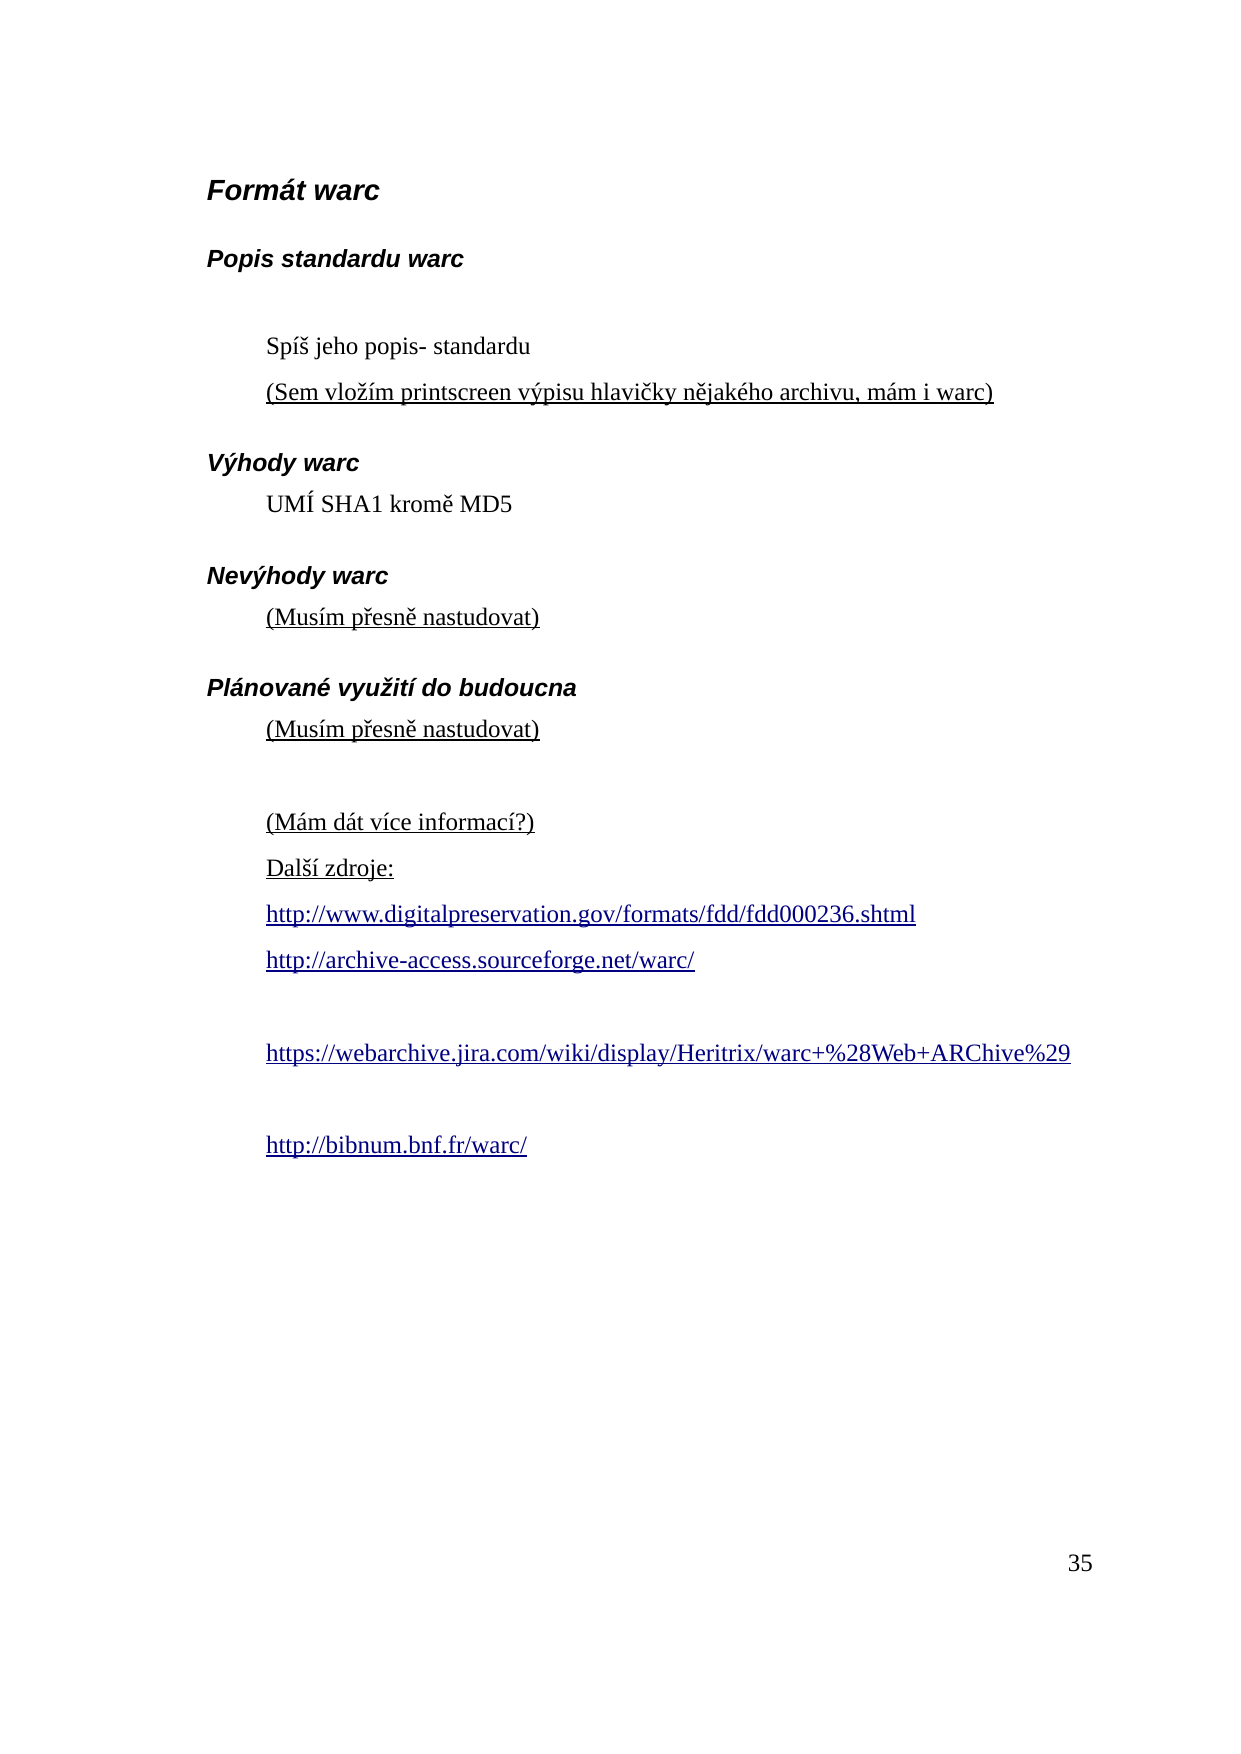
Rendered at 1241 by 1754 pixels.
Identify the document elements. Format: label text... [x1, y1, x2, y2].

text Spíš jeho popis- standardu [207, 331, 1093, 360]
subtitle Popis standardu warc [207, 244, 1093, 272]
text (Musím přesně nastudovat) [207, 602, 1093, 631]
text http://bibnum.bnf.fr/warc/ [207, 1130, 1093, 1159]
text https://webarchive.jira.com/wiki/display/Heritrix/warc+%28Web+ARChive%29 [207, 1038, 1093, 1067]
text http://archive-access.sourceforge.net/warc/ [207, 945, 1093, 974]
subtitle Nevýhody warc [207, 561, 1093, 589]
text (Musím přesně nastudovat) [207, 714, 1093, 743]
text (Mám dát více informací?) [207, 807, 1093, 835]
subtitle Výhody warc [207, 448, 1093, 477]
text UMÍ SHA1 kromě MD5 [207, 489, 1093, 518]
subtitle Plánované využití do budoucna [207, 673, 1093, 702]
subtitle Formát warc [207, 173, 1093, 206]
text (Sem vložím printscreen výpisu hlavičky nějakého archivu, mám i warc) [207, 377, 1093, 406]
text http://www.digitalpreservation.gov/formats/fdd/fdd000236.shtml [207, 899, 1093, 928]
text Další zdroje: [207, 853, 1093, 882]
